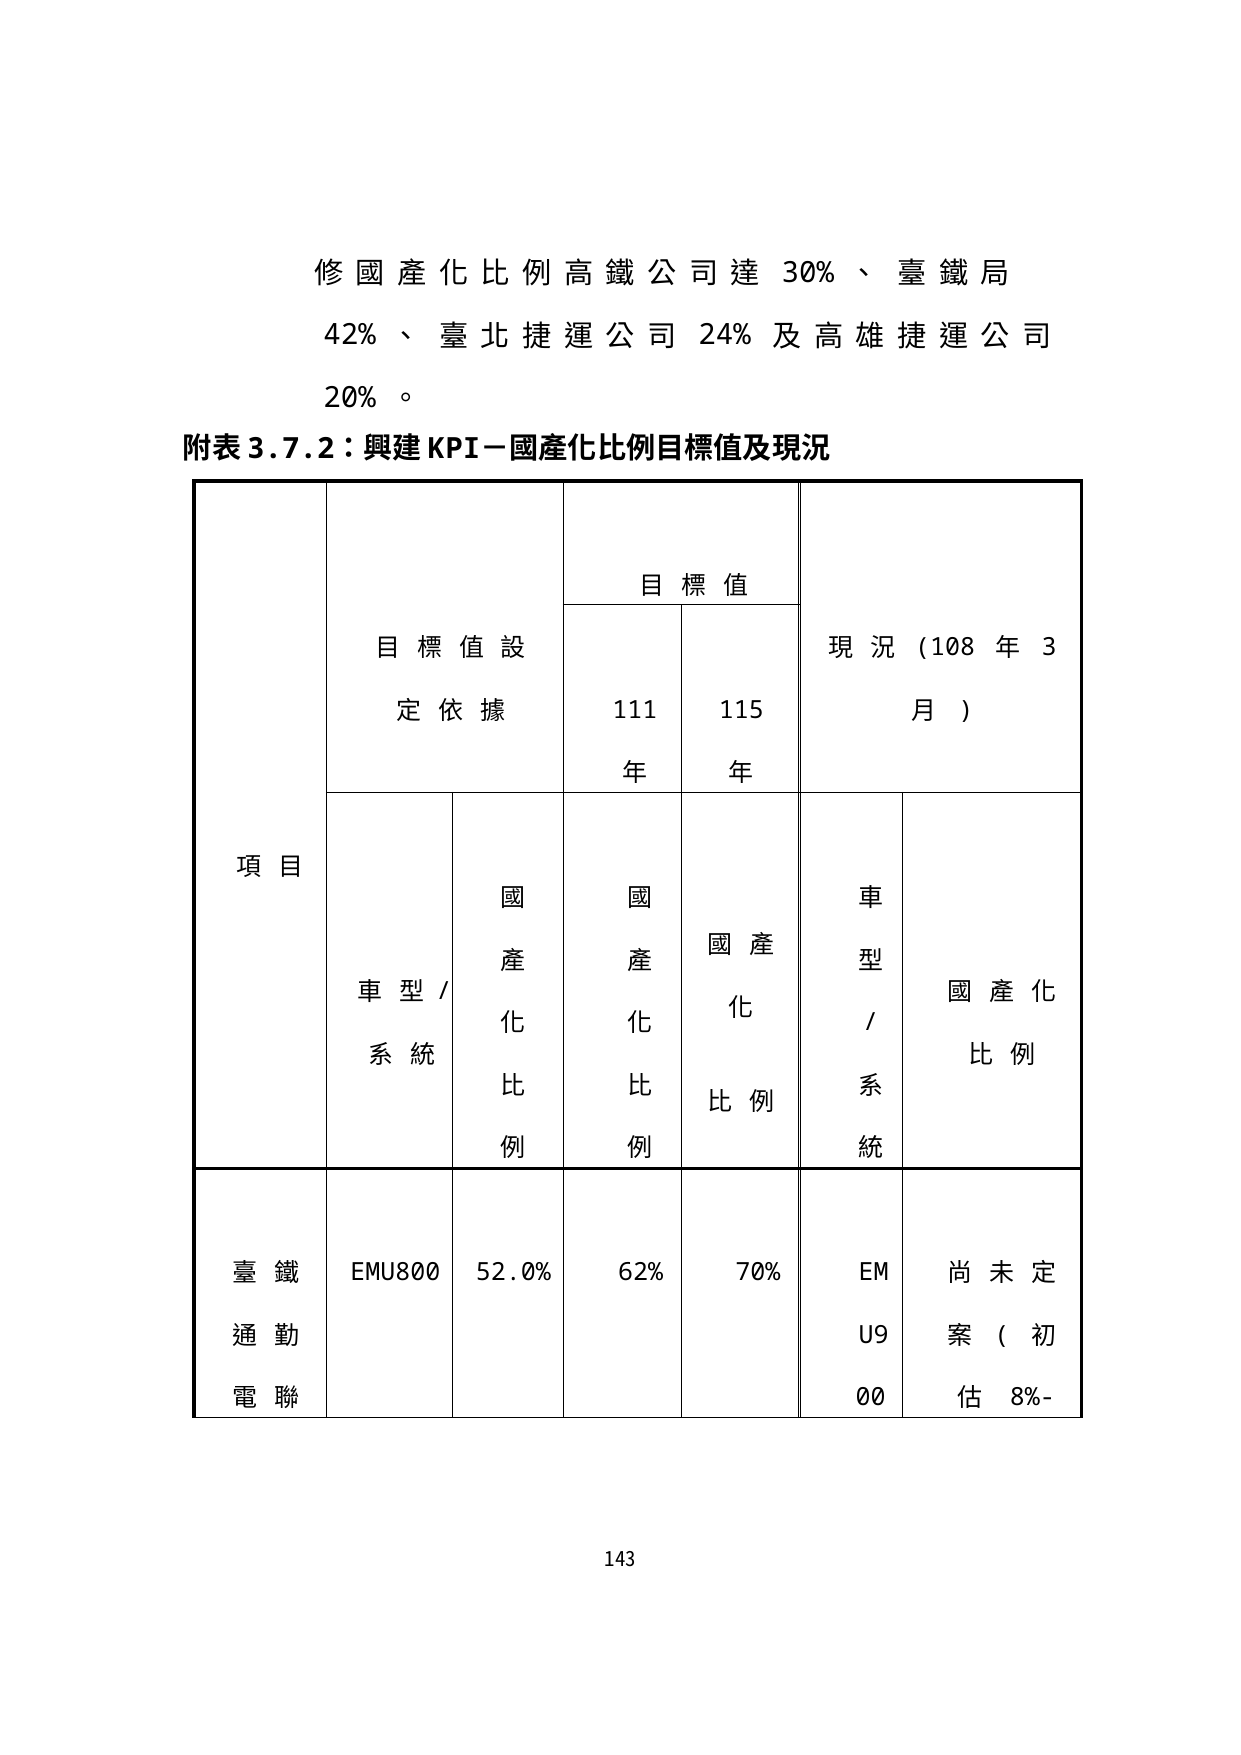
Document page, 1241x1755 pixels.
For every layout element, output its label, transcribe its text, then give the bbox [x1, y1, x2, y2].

table_cell EMU900 [801, 1170, 902, 1417]
table_cell 臺鐵通勤電聯 [196, 1170, 326, 1417]
table_cell 車型/系統 [801, 793, 902, 1167]
table_cell 國產化 比例 [682, 793, 798, 1167]
table_cell 尚未定案(初估8%- [903, 1170, 1080, 1417]
table_header 現況(108年3月) [801, 483, 1080, 792]
table_cell 115年 [682, 605, 798, 792]
table_cell 62% [564, 1170, 681, 1417]
text 附表3.7.2：興建KPI－國產化比例目標值及現況 [183, 417, 1058, 469]
table_cell 52.0% [453, 1170, 563, 1417]
table_cell 車型/系統 [327, 793, 452, 1167]
table_cell 國產化 比例 [453, 793, 563, 1167]
table_header 目標值 [564, 483, 798, 604]
table_header 項目 [196, 483, 326, 1167]
table_cell 國產化 比例 [903, 793, 1080, 1167]
table_cell EMU800 [327, 1170, 452, 1417]
table_cell 國產化 比例 [564, 793, 681, 1167]
table_cell 70% [682, 1170, 798, 1417]
table_header 目標值設定依據 [327, 483, 563, 792]
text 修國產化比例高鐵公司達30%、臺鐵局42%、臺北捷運公司24%及高雄捷運公司20%。 [271, 229, 1058, 417]
table_cell 111年 [564, 605, 681, 792]
